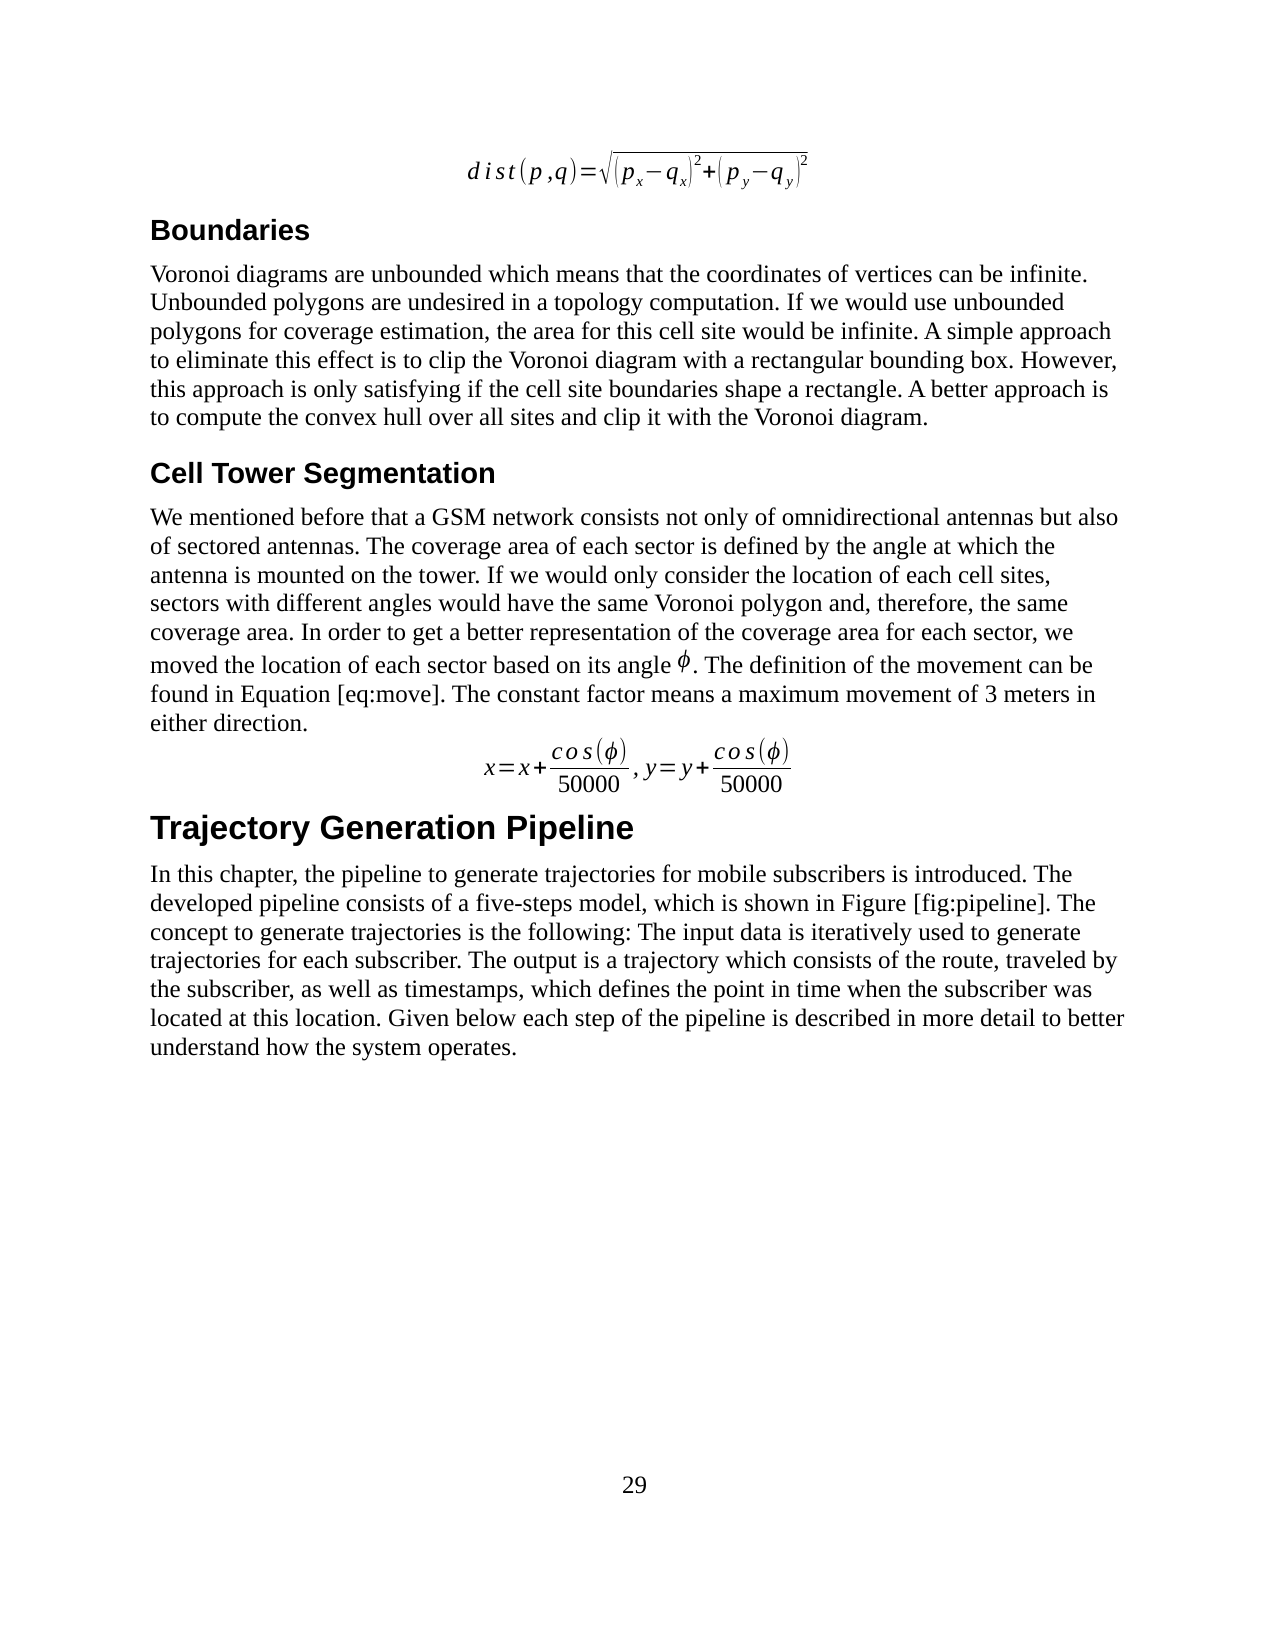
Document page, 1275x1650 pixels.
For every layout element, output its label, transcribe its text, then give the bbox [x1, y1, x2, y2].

subtitle Trajectory Generation Pipeline [150, 808, 1125, 847]
text Voronoi diagrams are unbounded which means that the coordinates of vertices can be infinite. Unbounded polygons are undesired in a topology computation. If we would use unbounded polygons for coverage estimation, the area for this cell site would be infinite. A simple approach to eliminate this effect is to clip the Voronoi diagram with a rectangular bounding box. However, this approach is only satisfying if the cell site boundaries shape a rectangle. A better approach is to compute the convex hull over all sites and clip it with the Voronoi diagram. [150, 259, 1125, 431]
text We mentioned before that a GSM network consists not only of omnidirectional antennas but also of sectored antennas. The coverage area of each sector is defined by the angle at which the antenna is mounted on the tower. If we would only consider the location of each cell sites, sectors with different angles would have the same Voronoi polygon and, therefore, the same coverage area. In order to get a better representation of the coverage area for each sector, we moved the location of each sector based on its angle . The definition of the movement can be found in Equation [eq:move]. The constant factor means a maximum movement of 3 meters in either direction. [150, 502, 1125, 737]
subtitle Boundaries [150, 213, 1125, 246]
subtitle Cell Tower Segmentation [150, 456, 1125, 490]
text In this chapter, the pipeline to generate trajectories for mobile subscribers is introduced. The developed pipeline consists of a five-steps model, which is shown in Figure [fig:pipeline]. The concept to generate trajectories is the following: The input data is iteratively used to generate trajectories for each subscriber. The output is a trajectory which consists of the route, traveled by the subscriber, as well as timestamps, which defines the point in time when the subscriber was located at this location. Given below each step of the pipeline is described in more detail to better understand how the system operates. [150, 859, 1125, 1061]
